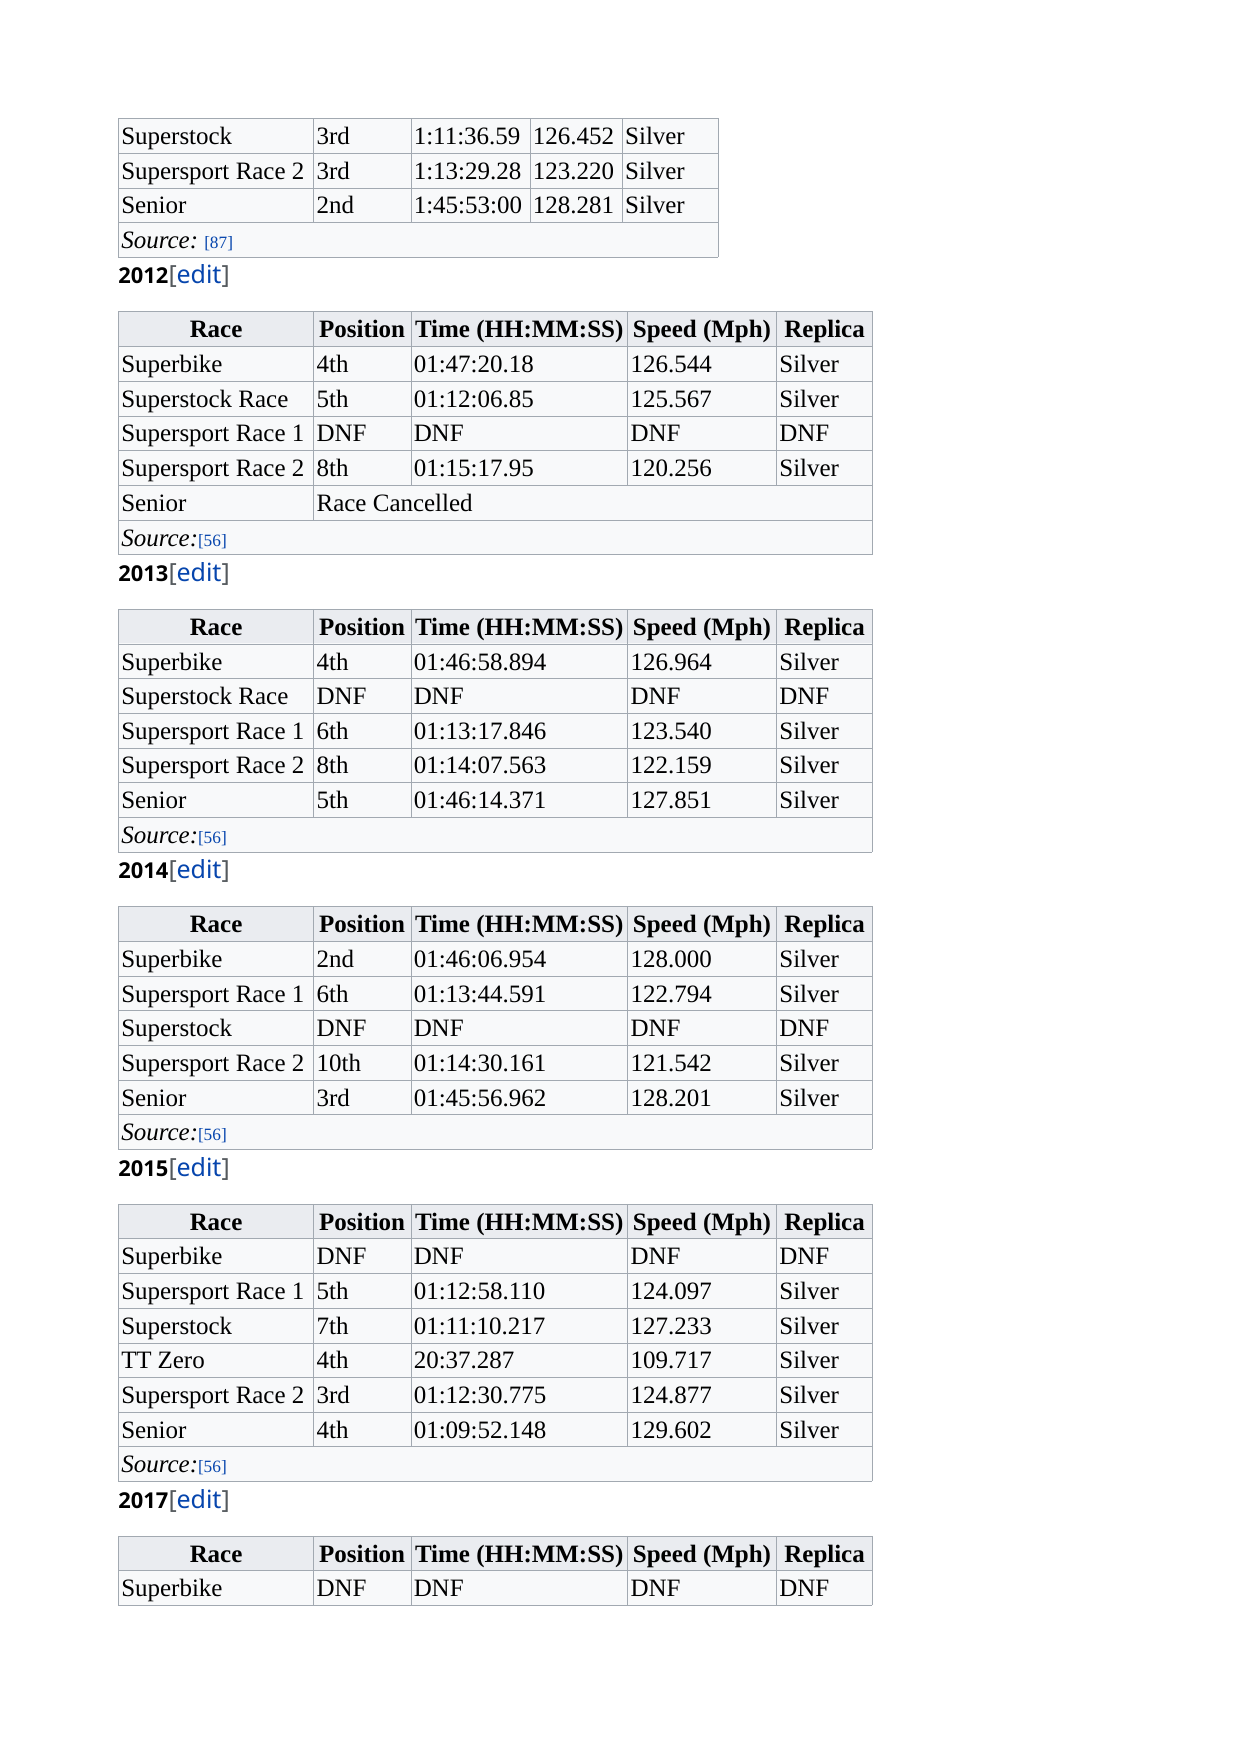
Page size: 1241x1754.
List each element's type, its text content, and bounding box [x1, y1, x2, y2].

table_cell 01:46:14.371 [412, 783, 627, 817]
table_header Position [314, 312, 411, 346]
table_cell 2nd [314, 189, 411, 222]
table_cell Silver [777, 1081, 872, 1114]
table_cell DNF [628, 417, 776, 450]
table_cell Senior [119, 783, 313, 817]
table_cell DNF [412, 679, 627, 713]
table_cell Silver [623, 189, 718, 222]
table_header Time (HH:MM:SS) [412, 312, 627, 346]
table_header Race [119, 610, 313, 643]
table_cell 4th [314, 347, 411, 381]
table_cell Silver [777, 1344, 872, 1377]
table_cell Silver [777, 783, 872, 817]
table_cell Superstock Race [119, 382, 313, 416]
table_cell Supersport Race 2 [119, 451, 313, 485]
table_cell Superbike [119, 1571, 313, 1605]
table_cell 5th [314, 1274, 411, 1308]
table_header Time (HH:MM:SS) [412, 1537, 627, 1570]
table_header Replica [777, 1537, 872, 1570]
table_cell Supersport Race 2 [119, 154, 313, 187]
table_cell Supersport Race 2 [119, 1046, 313, 1080]
table_cell DNF [628, 1239, 776, 1273]
table_cell 128.281 [531, 189, 622, 222]
table_cell 121.542 [628, 1046, 776, 1080]
table_cell Senior [119, 1413, 313, 1446]
table_cell 8th [314, 451, 411, 485]
table_header Speed (Mph) [628, 907, 776, 941]
table_cell DNF [314, 417, 411, 450]
table_cell 129.602 [628, 1413, 776, 1446]
table_cell Silver [777, 1413, 872, 1446]
table_cell 4th [314, 645, 411, 678]
table_cell 01:09:52.148 [412, 1413, 627, 1446]
table_cell Superstock [119, 1011, 313, 1045]
table_cell Silver [777, 347, 872, 381]
table_cell DNF [412, 417, 627, 450]
table_cell Silver [777, 1309, 872, 1342]
table_cell 124.877 [628, 1378, 776, 1412]
table_cell Silver [777, 714, 872, 748]
table_cell 01:13:44.591 [412, 977, 627, 1010]
table_cell 01:46:06.954 [412, 942, 627, 976]
table_cell 01:13:17.846 [412, 714, 627, 748]
table_header Time (HH:MM:SS) [412, 1205, 627, 1238]
table_cell 4th [314, 1413, 411, 1446]
table_cell DNF [314, 1011, 411, 1045]
table_cell 1:11:36.59 [412, 119, 530, 153]
table_cell 01:46:58.894 [412, 645, 627, 678]
table_cell 122.794 [628, 977, 776, 1010]
table_cell DNF [628, 679, 776, 713]
table_cell Silver [777, 1378, 872, 1412]
table_cell 125.567 [628, 382, 776, 416]
table_cell Superbike [119, 942, 313, 976]
table_cell TT Zero [119, 1344, 313, 1377]
table_cell DNF [777, 679, 872, 713]
table_cell 1:13:29.28 [412, 154, 530, 187]
table_cell 128.000 [628, 942, 776, 976]
table_cell Superbike [119, 645, 313, 678]
table_cell 6th [314, 714, 411, 748]
table_cell 01:12:58.110 [412, 1274, 627, 1308]
table_header Position [314, 1537, 411, 1570]
table_cell Silver [623, 154, 718, 187]
table_cell 01:47:20.18 [412, 347, 627, 381]
table_cell Superbike [119, 1239, 313, 1273]
table_cell 10th [314, 1046, 411, 1080]
table_cell Silver [777, 382, 872, 416]
table_header Replica [777, 312, 872, 346]
table_cell 01:14:30.161 [412, 1046, 627, 1080]
table_header Speed (Mph) [628, 1537, 776, 1570]
table_cell 1:45:53:00 [412, 189, 530, 222]
table_header Race [119, 1205, 313, 1238]
table_cell Silver [777, 1274, 872, 1308]
table_cell Silver [777, 645, 872, 678]
table_cell Silver [777, 451, 872, 485]
table_cell 2nd [314, 942, 411, 976]
table_header Position [314, 610, 411, 643]
table_cell DNF [412, 1011, 627, 1045]
table_cell Senior [119, 486, 313, 519]
table_header Race [119, 312, 313, 346]
table_cell Source:[56] [119, 1447, 872, 1481]
table_cell 128.201 [628, 1081, 776, 1114]
table_cell Supersport Race 1 [119, 714, 313, 748]
table_header Race [119, 907, 313, 941]
table_header Speed (Mph) [628, 610, 776, 643]
table_cell Supersport Race 2 [119, 1378, 313, 1412]
table_cell 109.717 [628, 1344, 776, 1377]
table_cell DNF [412, 1239, 627, 1273]
subtitle 2012[edit] [118, 257, 1122, 291]
table_cell Supersport Race 1 [119, 1274, 313, 1308]
table_cell DNF [777, 1011, 872, 1045]
table_cell 01:45:56.962 [412, 1081, 627, 1114]
table_cell Source: [87] [119, 223, 718, 257]
table_cell 124.097 [628, 1274, 776, 1308]
table_header Replica [777, 610, 872, 643]
table_cell Supersport Race 1 [119, 417, 313, 450]
table_cell 3rd [314, 1378, 411, 1412]
table_cell Senior [119, 189, 313, 222]
table_header Race [119, 1537, 313, 1570]
table_cell Senior [119, 1081, 313, 1114]
table_cell 122.159 [628, 749, 776, 782]
table_cell 3rd [314, 119, 411, 153]
table_cell 5th [314, 783, 411, 817]
table_cell Silver [777, 749, 872, 782]
table_header Speed (Mph) [628, 1205, 776, 1238]
table_header Position [314, 1205, 411, 1238]
table_cell 127.851 [628, 783, 776, 817]
table_header Replica [777, 1205, 872, 1238]
table_cell Source:[56] [119, 1115, 872, 1149]
table_cell DNF [314, 1239, 411, 1273]
table_cell 126.964 [628, 645, 776, 678]
subtitle 2014[edit] [118, 852, 1122, 886]
table_cell 01:12:30.775 [412, 1378, 627, 1412]
table_cell 126.452 [531, 119, 622, 153]
table_header Position [314, 907, 411, 941]
table_cell Source:[56] [119, 521, 872, 554]
subtitle 2015[edit] [118, 1149, 1122, 1183]
table_header Time (HH:MM:SS) [412, 610, 627, 643]
table_cell Source:[56] [119, 818, 872, 852]
table_cell DNF [314, 1571, 411, 1605]
table_cell 123.220 [531, 154, 622, 187]
table_cell Supersport Race 1 [119, 977, 313, 1010]
table_cell 4th [314, 1344, 411, 1377]
table_cell Silver [777, 1046, 872, 1080]
table_header Time (HH:MM:SS) [412, 907, 627, 941]
table_cell 01:15:17.95 [412, 451, 627, 485]
table_cell 01:12:06.85 [412, 382, 627, 416]
table_cell Race Cancelled [314, 486, 872, 519]
table_cell 123.540 [628, 714, 776, 748]
table_cell DNF [777, 417, 872, 450]
table_cell DNF [628, 1011, 776, 1045]
table_cell Superbike [119, 347, 313, 381]
table_cell 6th [314, 977, 411, 1010]
table_cell Silver [777, 977, 872, 1010]
table_cell Supersport Race 2 [119, 749, 313, 782]
subtitle 2017[edit] [118, 1481, 1122, 1515]
subtitle 2013[edit] [118, 554, 1122, 588]
table_cell 3rd [314, 154, 411, 187]
table_cell 8th [314, 749, 411, 782]
table_cell 126.544 [628, 347, 776, 381]
table_cell 120.256 [628, 451, 776, 485]
table_cell 01:14:07.563 [412, 749, 627, 782]
table_cell DNF [314, 679, 411, 713]
table_cell 127.233 [628, 1309, 776, 1342]
table_cell Silver [623, 119, 718, 153]
table_cell DNF [412, 1571, 627, 1605]
table_cell 01:11:10.217 [412, 1309, 627, 1342]
table_cell DNF [777, 1239, 872, 1273]
table_cell Superstock [119, 1309, 313, 1342]
table_cell Superstock [119, 119, 313, 153]
table_header Speed (Mph) [628, 312, 776, 346]
table_cell 5th [314, 382, 411, 416]
table_cell DNF [777, 1571, 872, 1605]
table_cell 20:37.287 [412, 1344, 627, 1377]
table_cell DNF [628, 1571, 776, 1605]
table_cell Silver [777, 942, 872, 976]
table_cell 7th [314, 1309, 411, 1342]
table_cell Superstock Race [119, 679, 313, 713]
table_cell 3rd [314, 1081, 411, 1114]
table_header Replica [777, 907, 872, 941]
